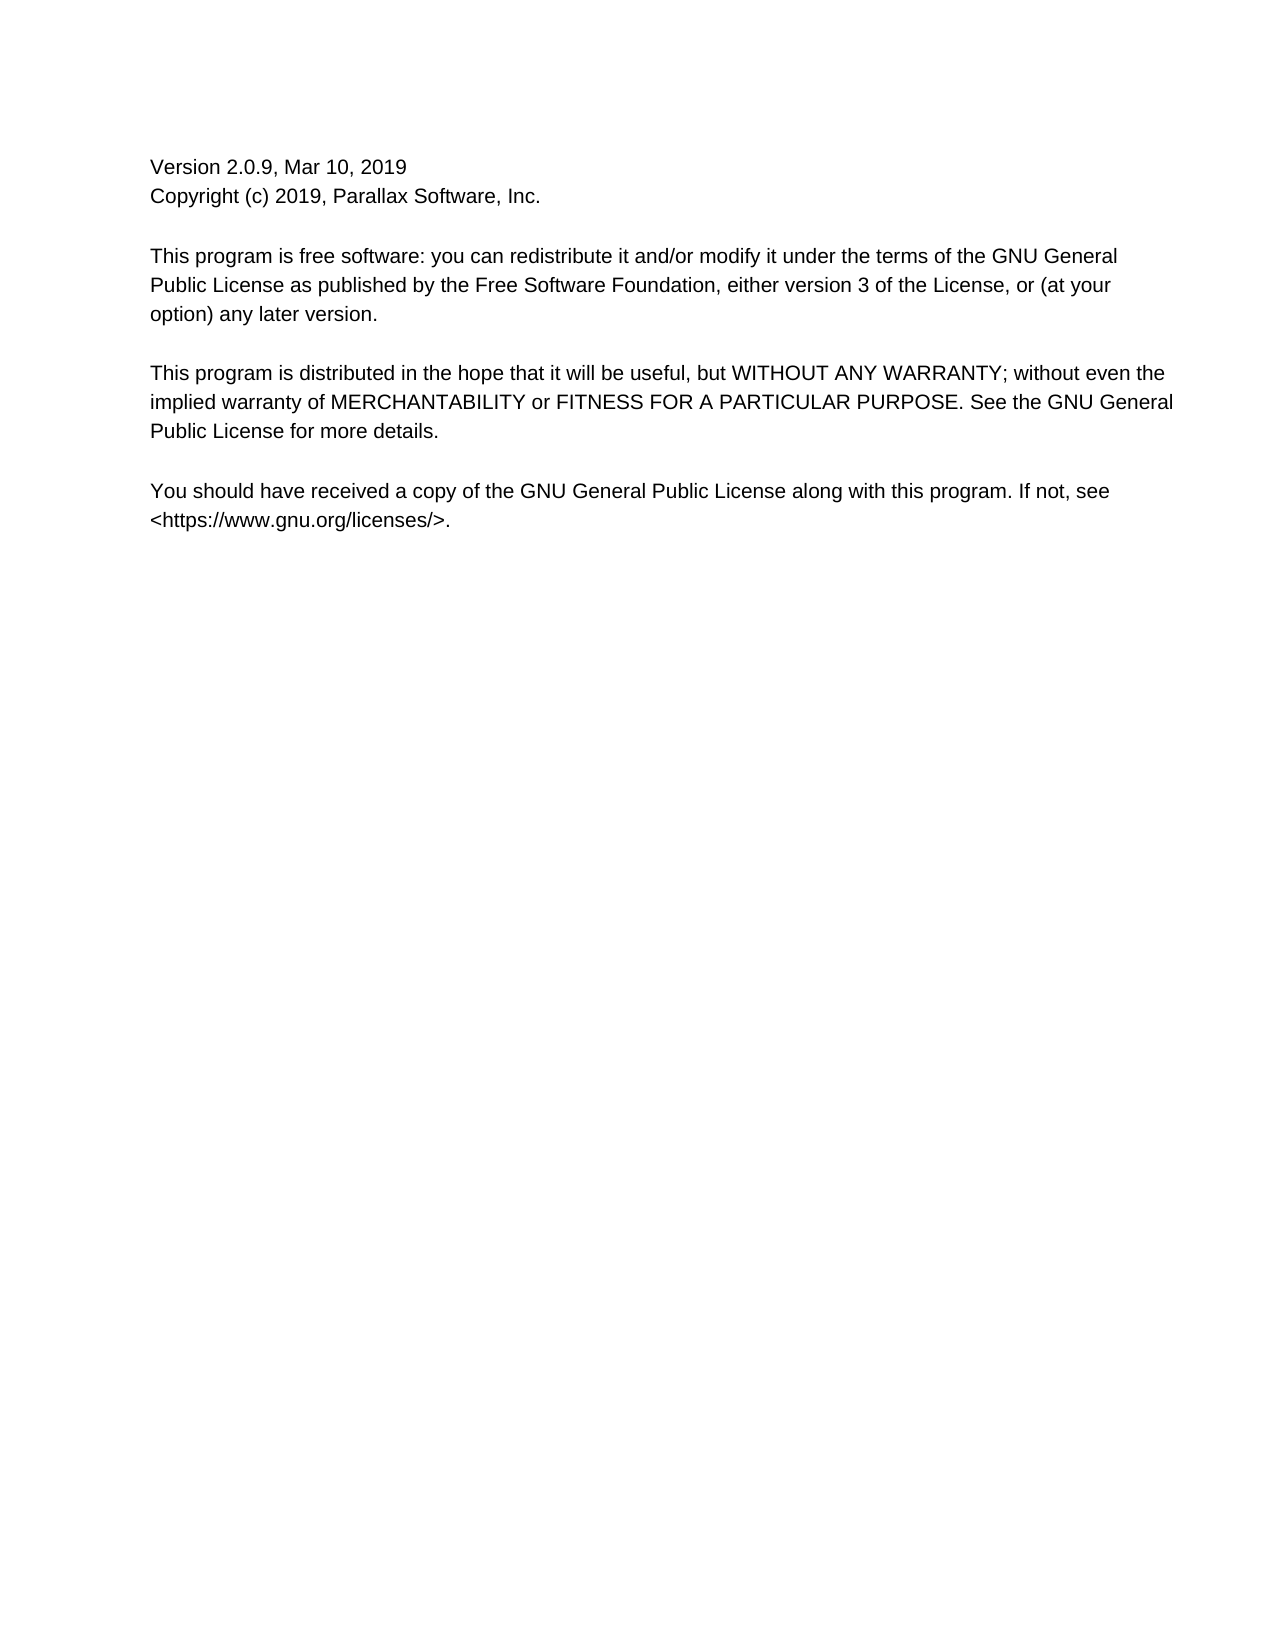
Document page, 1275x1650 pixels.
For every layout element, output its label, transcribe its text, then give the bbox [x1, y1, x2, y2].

text Version 2.0.9, Mar 10, 2019 Copyright (c) 2019, Parallax Software, Inc. [150, 150, 1180, 208]
text This program is distributed in the hope that it will be useful, but WITHOUT ANY WARRANTY; without even the implied warranty of MERCHANTABILITY or FITNESS FOR A PARTICULAR PURPOSE. See the GNU General Public License for more details. [150, 356, 1180, 443]
text This program is free software: you can redistribute it and/or modify it under the terms of the GNU General Public License as published by the Free Software Foundation, either version 3 of the License, or (at your option) any later version. [150, 238, 1180, 326]
text You should have received a copy of the GNU General Public License along with this program. If not, see <https://www.gnu.org/licenses/>. [150, 473, 1180, 532]
